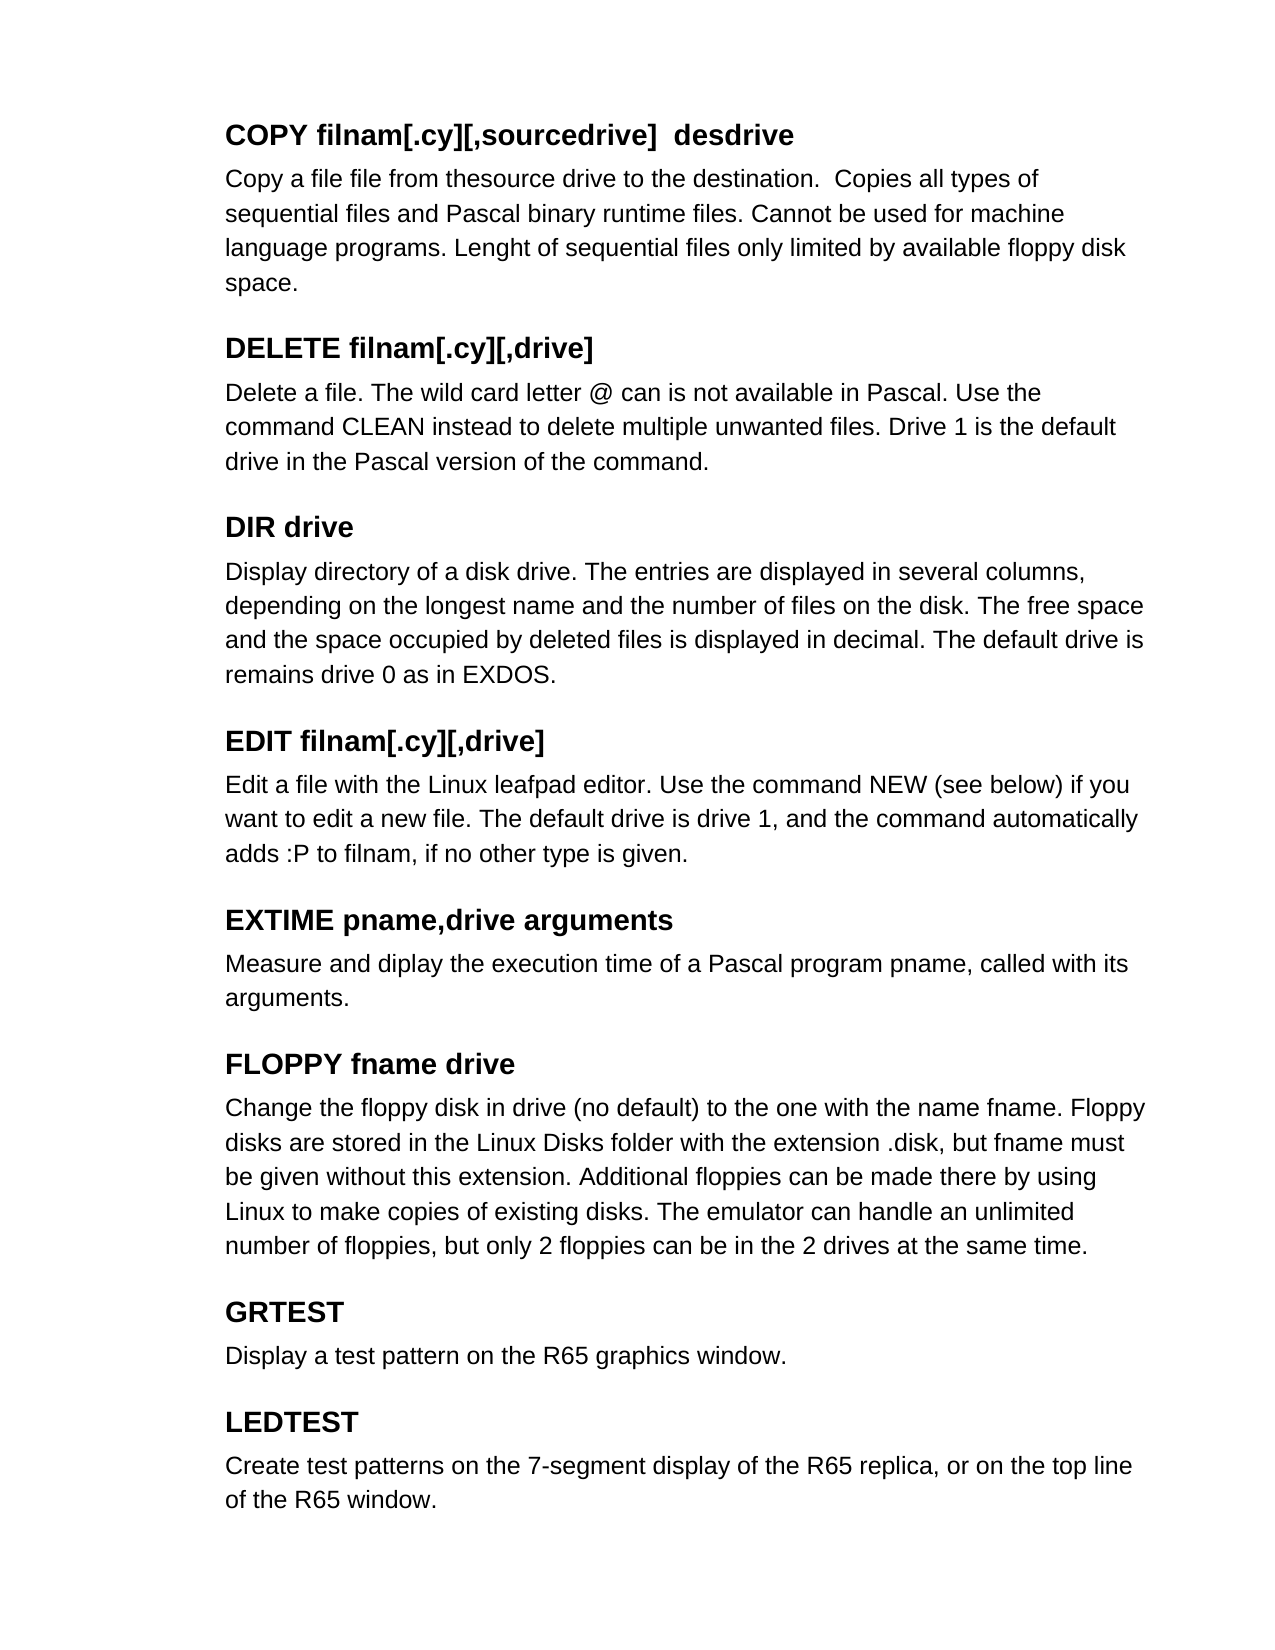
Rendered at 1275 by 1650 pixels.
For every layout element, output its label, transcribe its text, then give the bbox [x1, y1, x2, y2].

text Create test patterns on the 7-segment display of the R65 replica, or on the top line of the R65 window. [225, 1451, 1157, 1514]
subtitle EXTIME pname,drive arguments [225, 902, 1157, 936]
text Display a test pattern on the R65 graphics window. [225, 1341, 1157, 1370]
subtitle LEDTEST [225, 1404, 1157, 1438]
subtitle DELETE filnam[.cy][,drive] [225, 331, 1157, 365]
text Delete a file. The wild card letter @ can is not available in Pascal. Use the command CLEAN instead to delete multiple unwanted files. Drive 1 is the default drive in the Pascal version of the command. [225, 378, 1157, 475]
subtitle GRTEST [225, 1295, 1157, 1328]
subtitle EDIT filnam[.cy][,drive] [225, 724, 1157, 757]
text Copy a file file from thesource drive to the destination. Copies all types of sequential files and Pascal binary runtime files. Cannot be used for machine language programs. Lenght of sequential files only limited by available floppy disk space. [225, 164, 1157, 297]
text Change the floppy disk in drive (no default) to the one with the name fname. Floppy disks are stored in the Linux Disks folder with the extension .disk, but fname must be given without this extension. Additional floppies can be made there by using Linux to make copies of existing disks. The emulator can handle an unlimited number of floppies, but only 2 floppies can be in the 2 drives at the same time. [225, 1093, 1157, 1260]
subtitle FLOPPY fname drive [225, 1047, 1157, 1081]
subtitle COPY filnam[.cy][,sourcedrive] desdrive [225, 118, 1157, 152]
text Measure and diplay the execution time of a Pascal program pname, called with its arguments. [225, 949, 1157, 1012]
text Edit a file with the Linux leafpad editor. Use the command NEW (see below) if you want to edit a new file. The default drive is drive 1, and the command automatically adds :P to filnam, if no other type is given. [225, 770, 1157, 868]
text Display directory of a disk drive. The entries are displayed in several columns, depending on the longest name and the number of files on the disk. The free space and the space occupied by deleted files is displayed in decimal. The default drive is remains drive 0 as in EXDOS. [225, 557, 1157, 689]
subtitle DIR drive [225, 510, 1157, 544]
